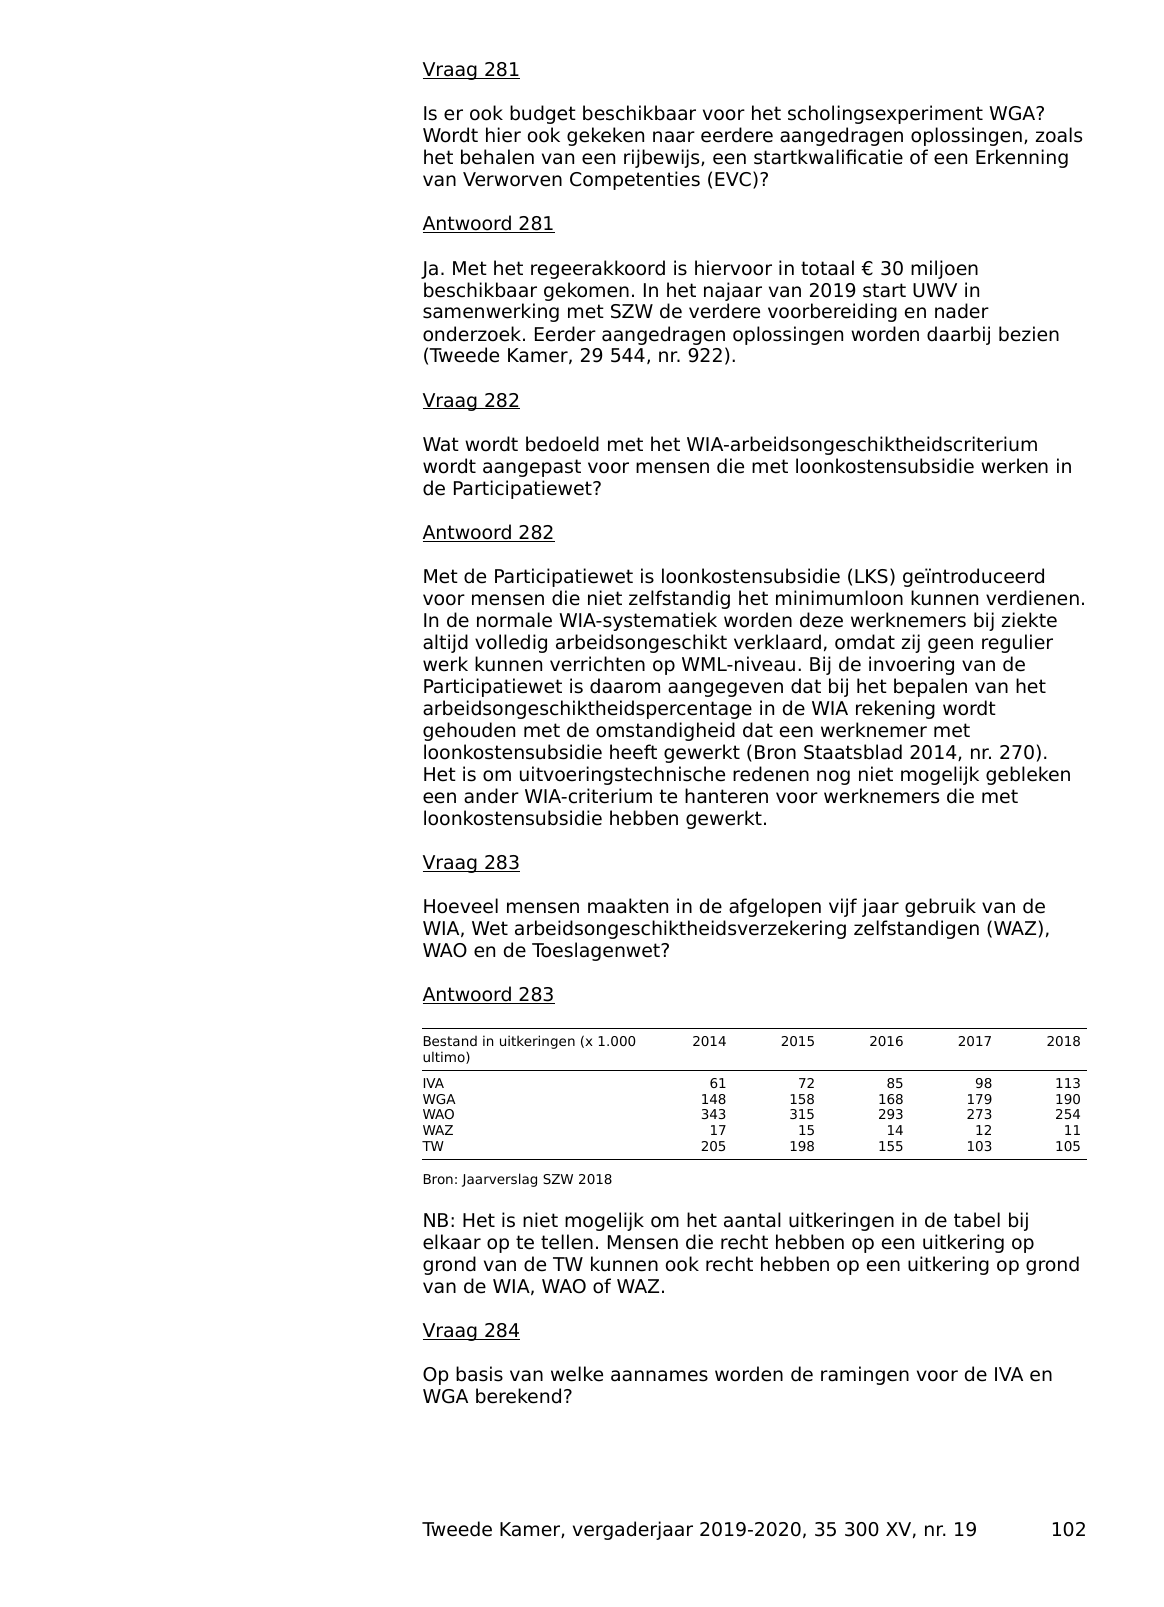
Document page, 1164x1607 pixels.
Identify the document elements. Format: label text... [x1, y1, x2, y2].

table_cell 293 [821, 1107, 909, 1123]
table_cell 98 [910, 1071, 998, 1091]
table_cell 198 [732, 1139, 821, 1159]
table_cell 179 [910, 1091, 998, 1107]
table_header 2017 [910, 1029, 998, 1070]
table_cell 315 [732, 1107, 821, 1123]
table_cell 103 [910, 1139, 998, 1159]
subtitle Antwoord 281 [422, 213, 1087, 235]
table_cell 72 [732, 1071, 821, 1091]
text Wat wordt bedoeld met het WIA-arbeidsongeschiktheidscriterium wordt aangepast voor mensen die met loonkostensubsidie werken in de Participatiewet? [422, 434, 1087, 500]
table_cell 205 [644, 1139, 732, 1159]
table_header 2016 [821, 1029, 909, 1070]
text Hoeveel mensen maakten in de afgelopen vijf jaar gebruik van de WIA, Wet arbeidsongeschiktheidsverzekering zelfstandigen (WAZ), WAO en de Toeslagenwet? [422, 896, 1087, 962]
table_cell WAZ [422, 1123, 644, 1139]
table_cell 273 [910, 1107, 998, 1123]
subtitle Vraag 284 [422, 1320, 1087, 1342]
table_cell 254 [998, 1107, 1087, 1123]
table_cell Bron: Jaarverslag SZW 2018 [422, 1160, 1087, 1188]
table_cell 61 [644, 1071, 732, 1091]
table_cell 168 [821, 1091, 909, 1107]
text Met de Participatiewet is loonkostensubsidie (LKS) geïntroduceerd voor mensen die niet zelfstandig het minimumloon kunnen verdienen. In de normale WIA-systematiek worden deze werknemers bij ziekte altijd volledig arbeidsongeschikt verklaard, omdat zij geen regulier werk kunnen verrichten op WML-niveau. Bij de invoering van de Participatiewet is daarom aangegeven dat bij het bepalen van het arbeidsongeschiktheidspercentage in de WIA rekening wordt gehouden met de omstandigheid dat een werknemer met loonkostensubsidie heeft gewerkt (Bron Staatsblad 2014, nr. 270). Het is om uitvoeringstechnische redenen nog niet mogelijk gebleken een ander WIA-criterium te hanteren voor werknemers die met loonkostensubsidie hebben gewerkt. [422, 566, 1087, 830]
table_cell 12 [910, 1123, 998, 1139]
subtitle Vraag 281 [422, 59, 1087, 81]
table_cell 105 [998, 1139, 1087, 1159]
subtitle Vraag 283 [422, 852, 1087, 874]
table_cell 15 [732, 1123, 821, 1139]
table_header Bestand in uitkeringen (x 1.000 ultimo) [422, 1029, 644, 1070]
text Ja. Met het regeerakkoord is hiervoor in totaal € 30 miljoen beschikbaar gekomen. In het najaar van 2019 start UWV in samenwerking met SZW de verdere voorbereiding en nader onderzoek. Eerder aangedragen oplossingen worden daarbij bezien (Tweede Kamer, 29 544, nr. 922). [422, 257, 1087, 367]
table_header 2018 [998, 1029, 1087, 1070]
table_cell 113 [998, 1071, 1087, 1091]
table_header 2015 [732, 1029, 821, 1070]
table_cell 17 [644, 1123, 732, 1139]
table_cell 343 [644, 1107, 732, 1123]
table_cell 14 [821, 1123, 909, 1139]
table_cell 11 [998, 1123, 1087, 1139]
text Op basis van welke aannames worden de ramingen voor de IVA en WGA berekend? [422, 1364, 1087, 1408]
subtitle Antwoord 282 [422, 522, 1087, 544]
table_cell WGA [422, 1091, 644, 1107]
table_cell 190 [998, 1091, 1087, 1107]
table_cell IVA [422, 1071, 644, 1091]
table_cell WAO [422, 1107, 644, 1123]
table_cell 155 [821, 1139, 909, 1159]
subtitle Vraag 282 [422, 389, 1087, 412]
table_header 2014 [644, 1029, 732, 1070]
table_cell 148 [644, 1091, 732, 1107]
text Is er ook budget beschikbaar voor het scholingsexperiment WGA? Wordt hier ook gekeken naar eerdere aangedragen oplossingen, zoals het behalen van een rijbewijs, een startkwalificatie of een Erkenning van Verworven Competenties (EVC)? [422, 103, 1087, 191]
subtitle Antwoord 283 [422, 984, 1087, 1006]
table_cell 158 [732, 1091, 821, 1107]
table_cell TW [422, 1139, 644, 1159]
text NB: Het is niet mogelijk om het aantal uitkeringen in de tabel bij elkaar op te tellen. Mensen die recht hebben op een uitkering op grond van de TW kunnen ook recht hebben op een uitkering op grond van de WIA, WAO of WAZ. [422, 1210, 1087, 1298]
table_cell 85 [821, 1071, 909, 1091]
